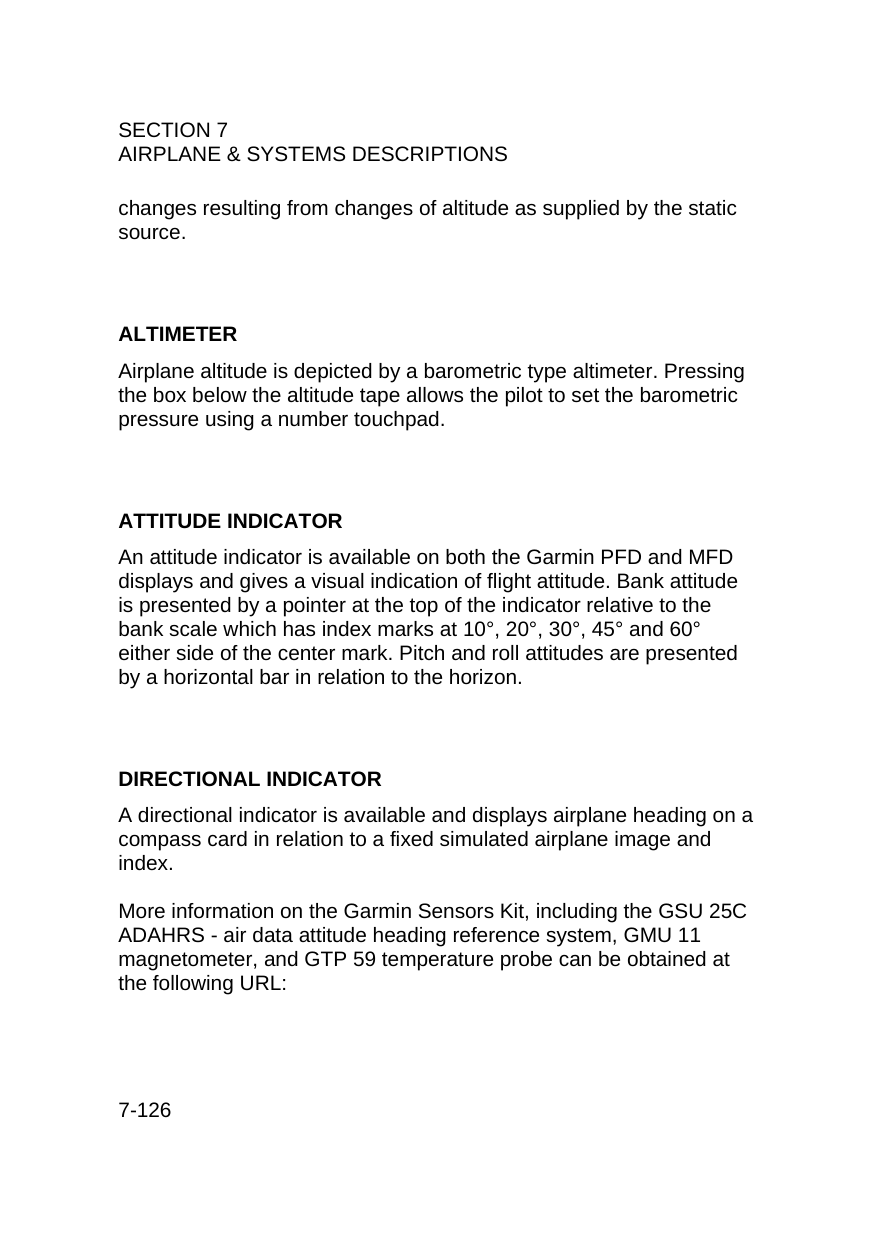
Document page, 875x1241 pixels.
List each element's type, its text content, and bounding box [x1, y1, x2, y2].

text Airplane altitude is depicted by a barometric type altimeter. Pressing the box below the altitude tape allows the pilot to set the barometric pressure using a number touchpad. [118, 358, 756, 430]
text source. [118, 220, 756, 244]
text changes resulting from changes of altitude as supplied by the static [118, 196, 756, 220]
subtitle ALTIMETER [118, 322, 756, 346]
text An attitude indicator is available on both the Garmin PFD and MFD displays and gives a visual indication of flight attitude. Bank attitude is presented by a pointer at the top of the indicator relative to the bank scale which has index marks at 10°, 20°, 30°, 45° and 60° either side of the center mark. Pitch and roll attitudes are presented by a horizontal bar in relation to the horizon. [118, 545, 756, 689]
subtitle DIRECTIONAL INDICATOR [118, 767, 756, 791]
text More information on the Garmin Sensors Kit, including the GSU 25C ADAHRS - air data attitude heading reference system, GMU 11 magnetometer, and GTP 59 temperature probe can be obtained at the following URL: [118, 899, 756, 995]
subtitle ATTITUDE INDICATOR [118, 508, 756, 532]
text A directional indicator is available and displays airplane heading on a compass card in relation to a fixed simulated airplane image and index. [118, 803, 756, 875]
